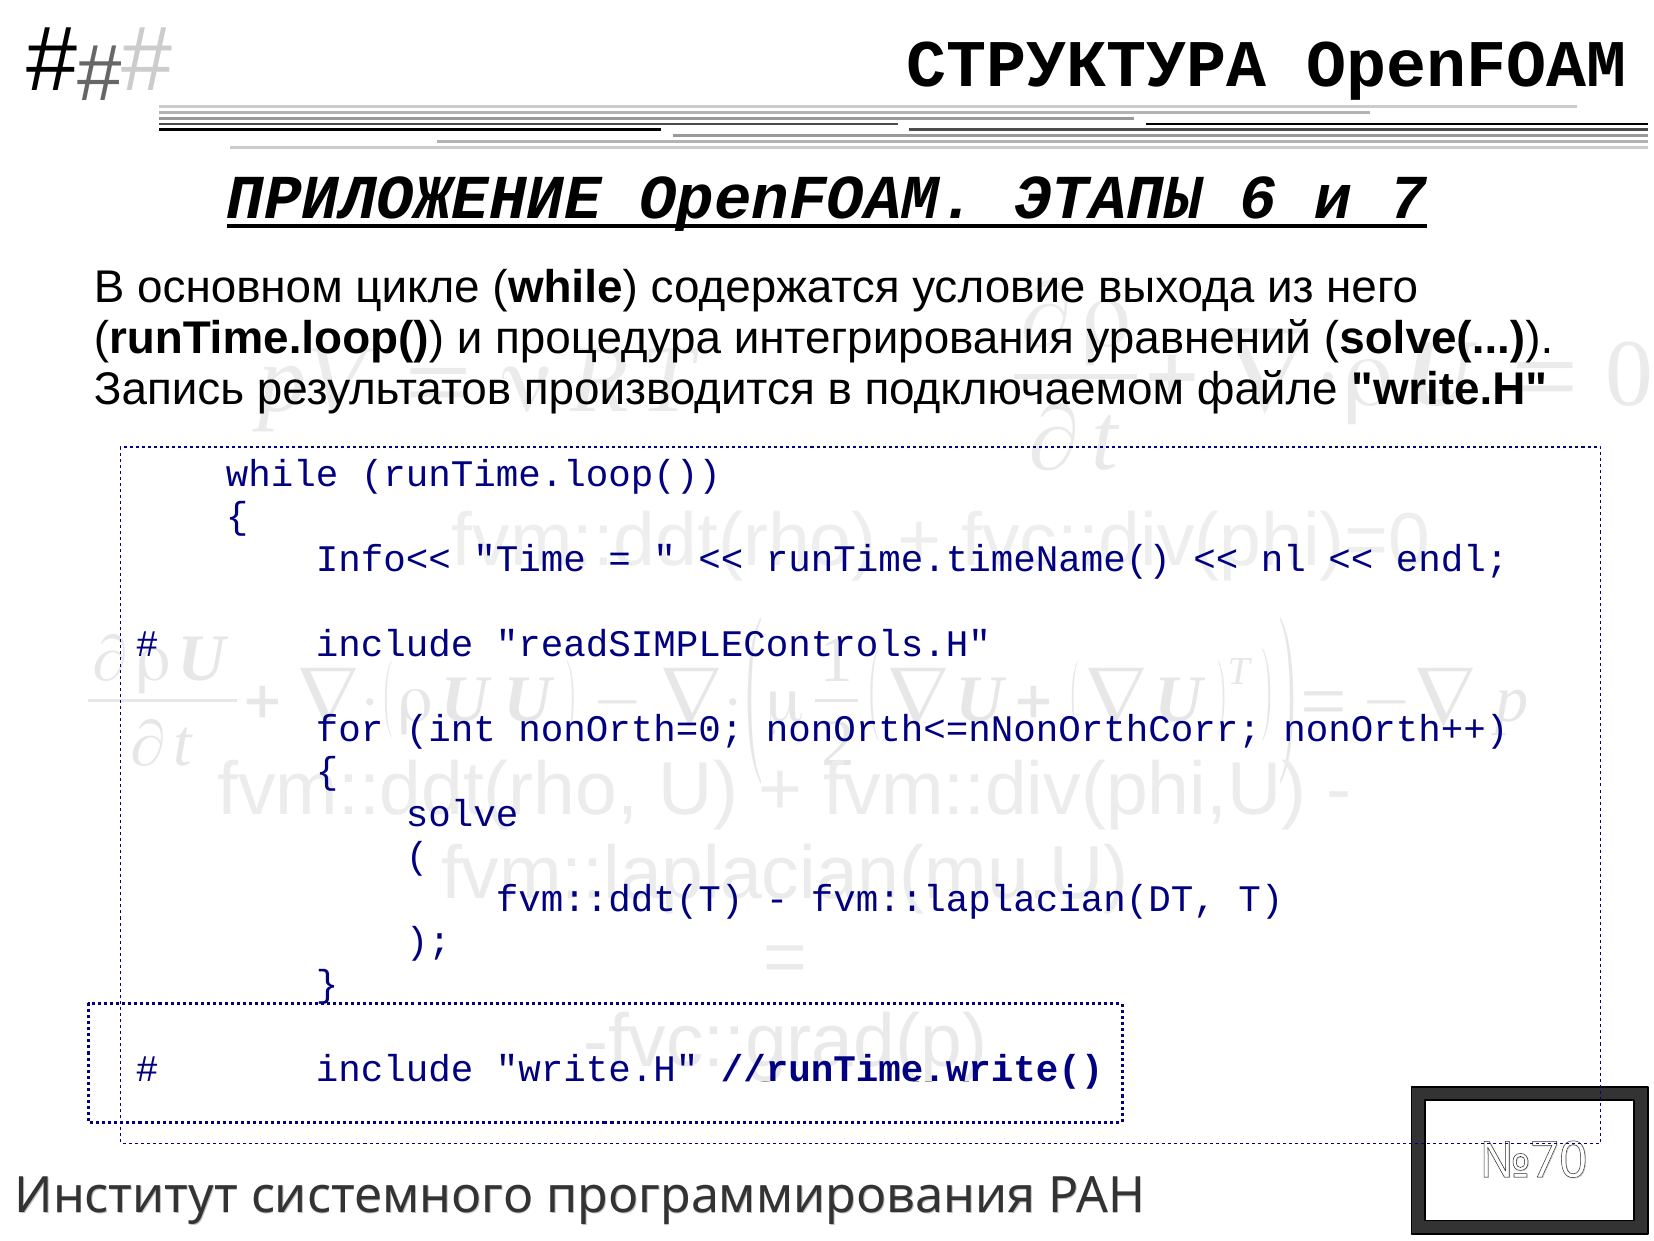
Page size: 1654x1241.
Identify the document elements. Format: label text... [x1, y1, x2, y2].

text_box В основном цикле (while) содержатся условие выхода из него (runTime.loop()) и процедура интегрирования уравнений (solve(...)). Запись результатов производится в подключаемом файле "write.H" [93, 260, 1613, 415]
title ПРИЛОЖЕНИЕ OpenFOAM. ЭТАПЫ 6 и 7 [0, 147, 1654, 257]
text_box while (runTime.loop()) { Info<< "Time = " << runTime.timeName() << nl << endl; # include "readSIMPLEControls.H" for (int nonOrth=0; nonOrth<=nNonOrthCorr; nonOrth++) { solve ( fvm::ddt(T) - fvm::laplacian(DT, T) ); } # include "write.H" //runTime.write() [120, 446, 1601, 1144]
